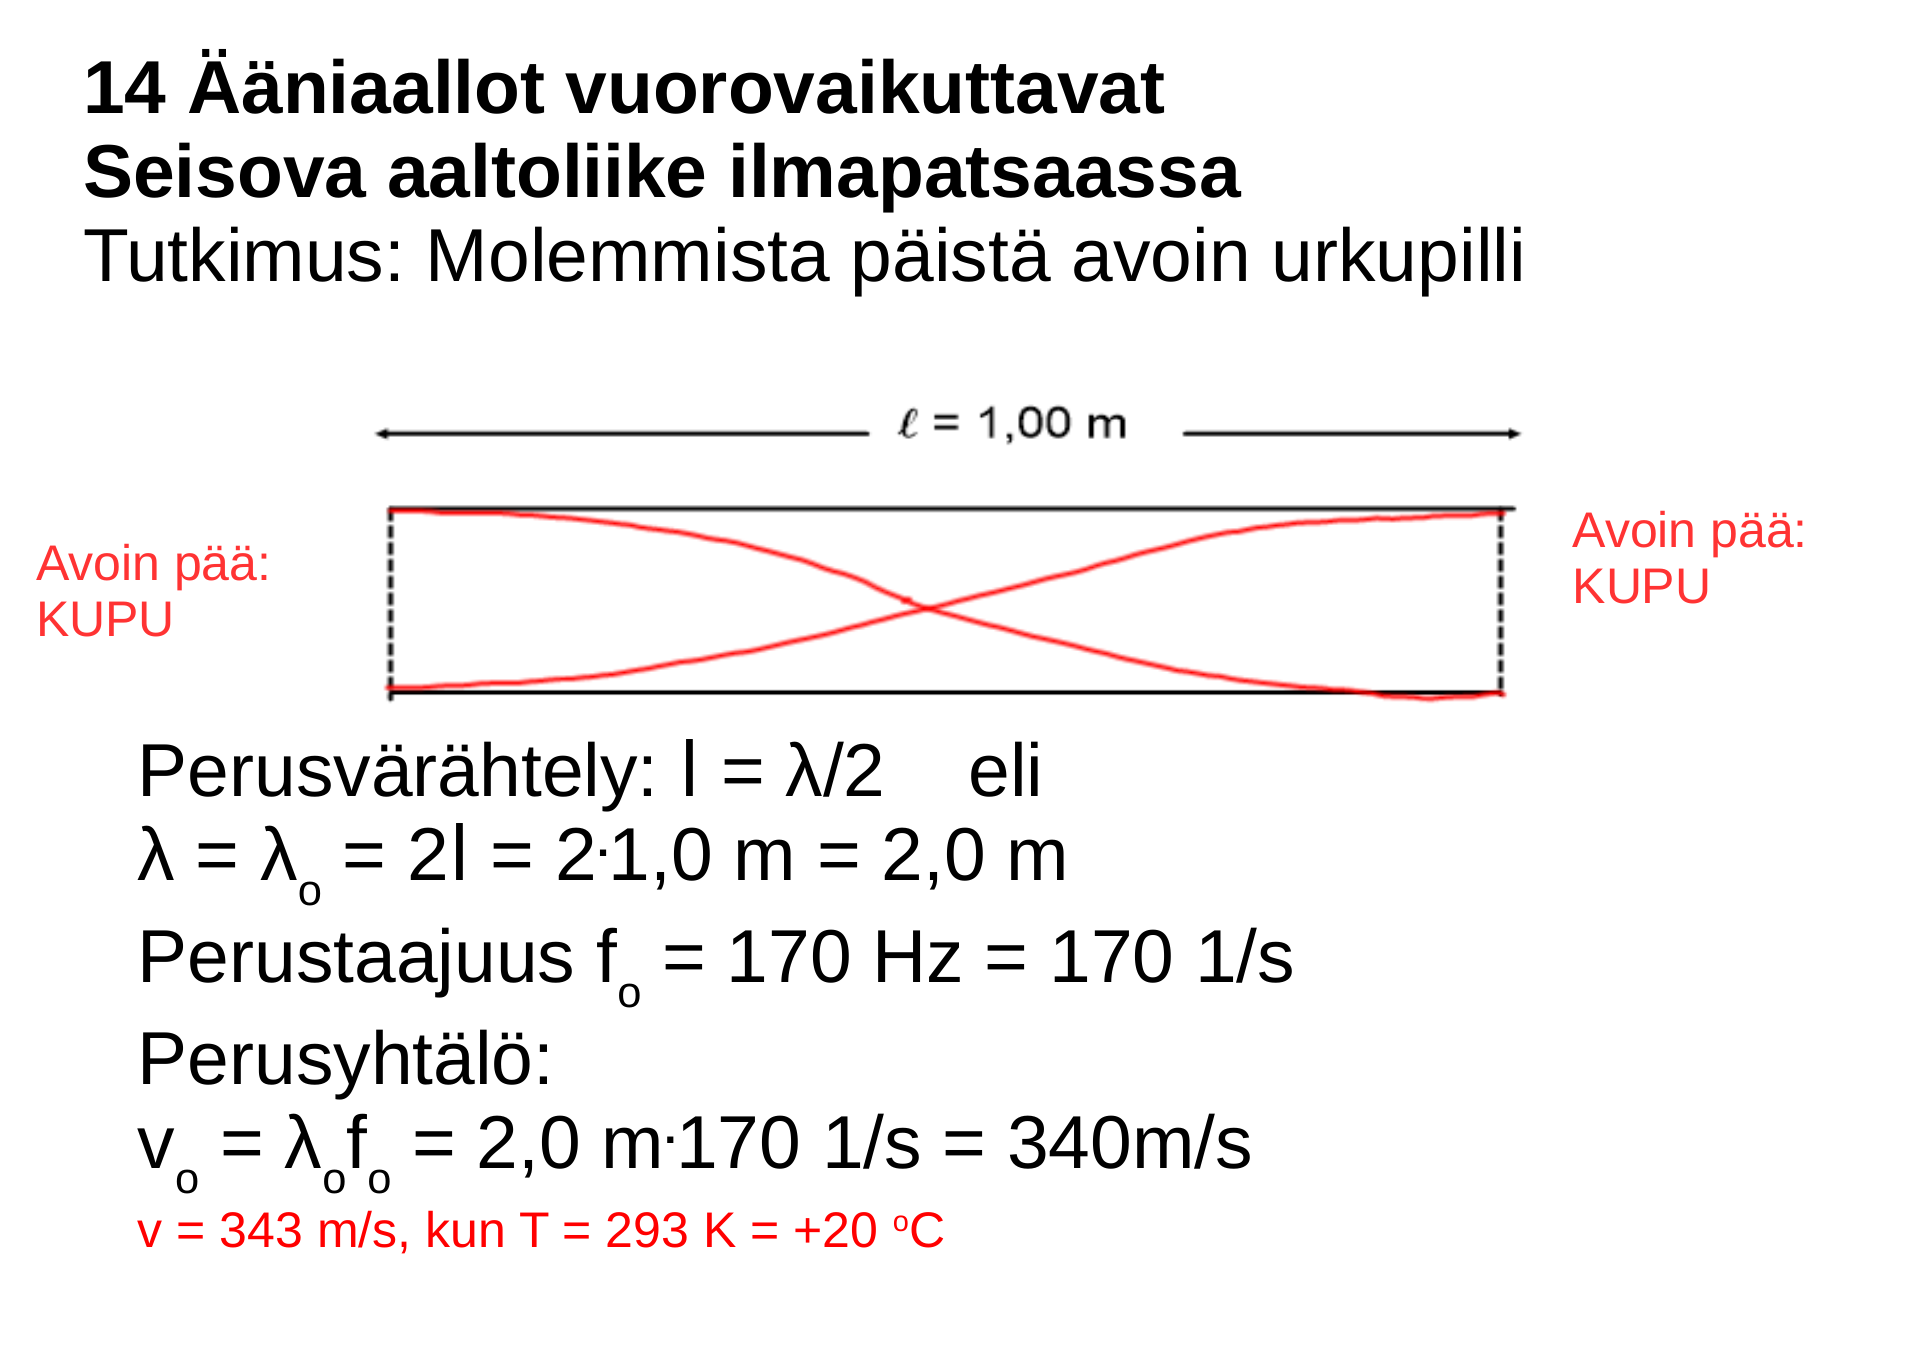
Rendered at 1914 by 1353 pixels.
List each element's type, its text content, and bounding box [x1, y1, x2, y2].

text_box 14 Ääniaallot vuorovaikuttavat Seisova aaltoliike ilmapatsaassa Tutkimus: Molemmista päistä avoin urkupilli [68, 38, 1914, 348]
text_box Perusvärähtely: l = λ/2 eli λ = λo = 2l = 2.1,0 m = 2,0 m Perustaajuus fo = 170 Hz = 170 1/s Perusyhtälö: vo = λofo = 2,0 m.170 1/s = 340m/s v = 343 m/s, kun T = 293 K = +20 oC [122, 721, 1777, 1353]
text_box Avoin pää: KUPU [21, 528, 328, 666]
picture [327, 354, 1565, 721]
text_box Avoin pää: KUPU [1557, 495, 1865, 633]
